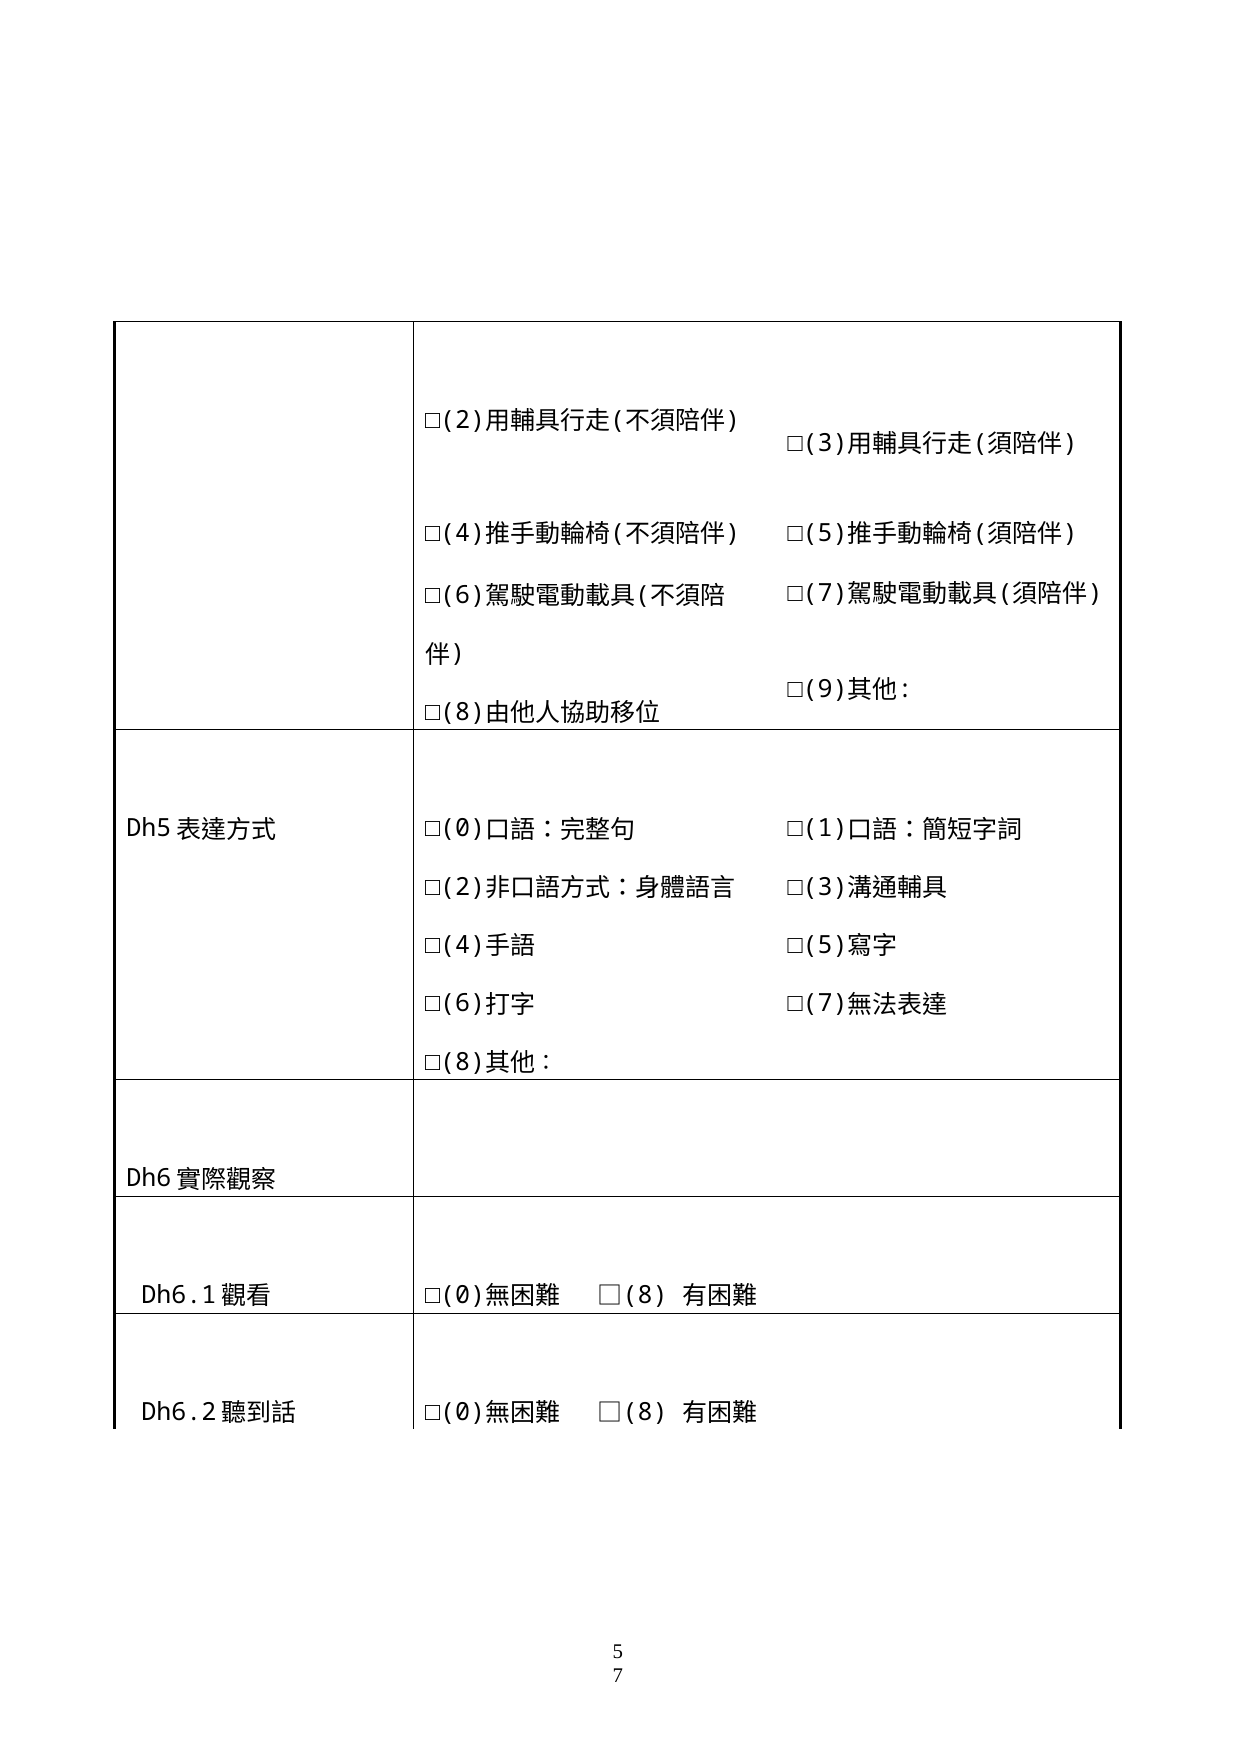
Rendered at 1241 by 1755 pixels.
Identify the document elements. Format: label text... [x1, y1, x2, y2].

table_cell [116, 322, 413, 729]
table_cell □(0)口語：完整句 □(2)非口語方式：身體語言 □(4)手語 □(6)打字 □(8)其他： [414, 730, 776, 1079]
table_cell □(3)用輔具行走(須陪伴) □(5)推手動輪椅(須陪伴) □(7)駕駛電動載具(須陪伴) □(9)其他: [776, 322, 1119, 729]
table_cell □(1)口語：簡短字詞 □(3)溝通輔具 □(5)寫字 □(7)無法表達 [776, 730, 1119, 1079]
table_cell [414, 1080, 1119, 1196]
table_cell □(0)無困難 □(8) 有困難 [414, 1314, 1119, 1429]
table_cell Dh5表達方式 [116, 730, 413, 1079]
table_cell Dh6實際觀察 [116, 1080, 413, 1196]
table_cell Dh6.2聽到話 [116, 1314, 413, 1429]
table_cell Dh6.1觀看 [116, 1197, 413, 1313]
table_cell □(2)用輔具行走(不須陪伴) □(4)推手動輪椅(不須陪伴) □(6)駕駛電動載具(不須陪伴) □(8)由他人協助移位 [414, 322, 776, 729]
table_cell □(0)無困難 □(8) 有困難 [414, 1197, 1119, 1313]
